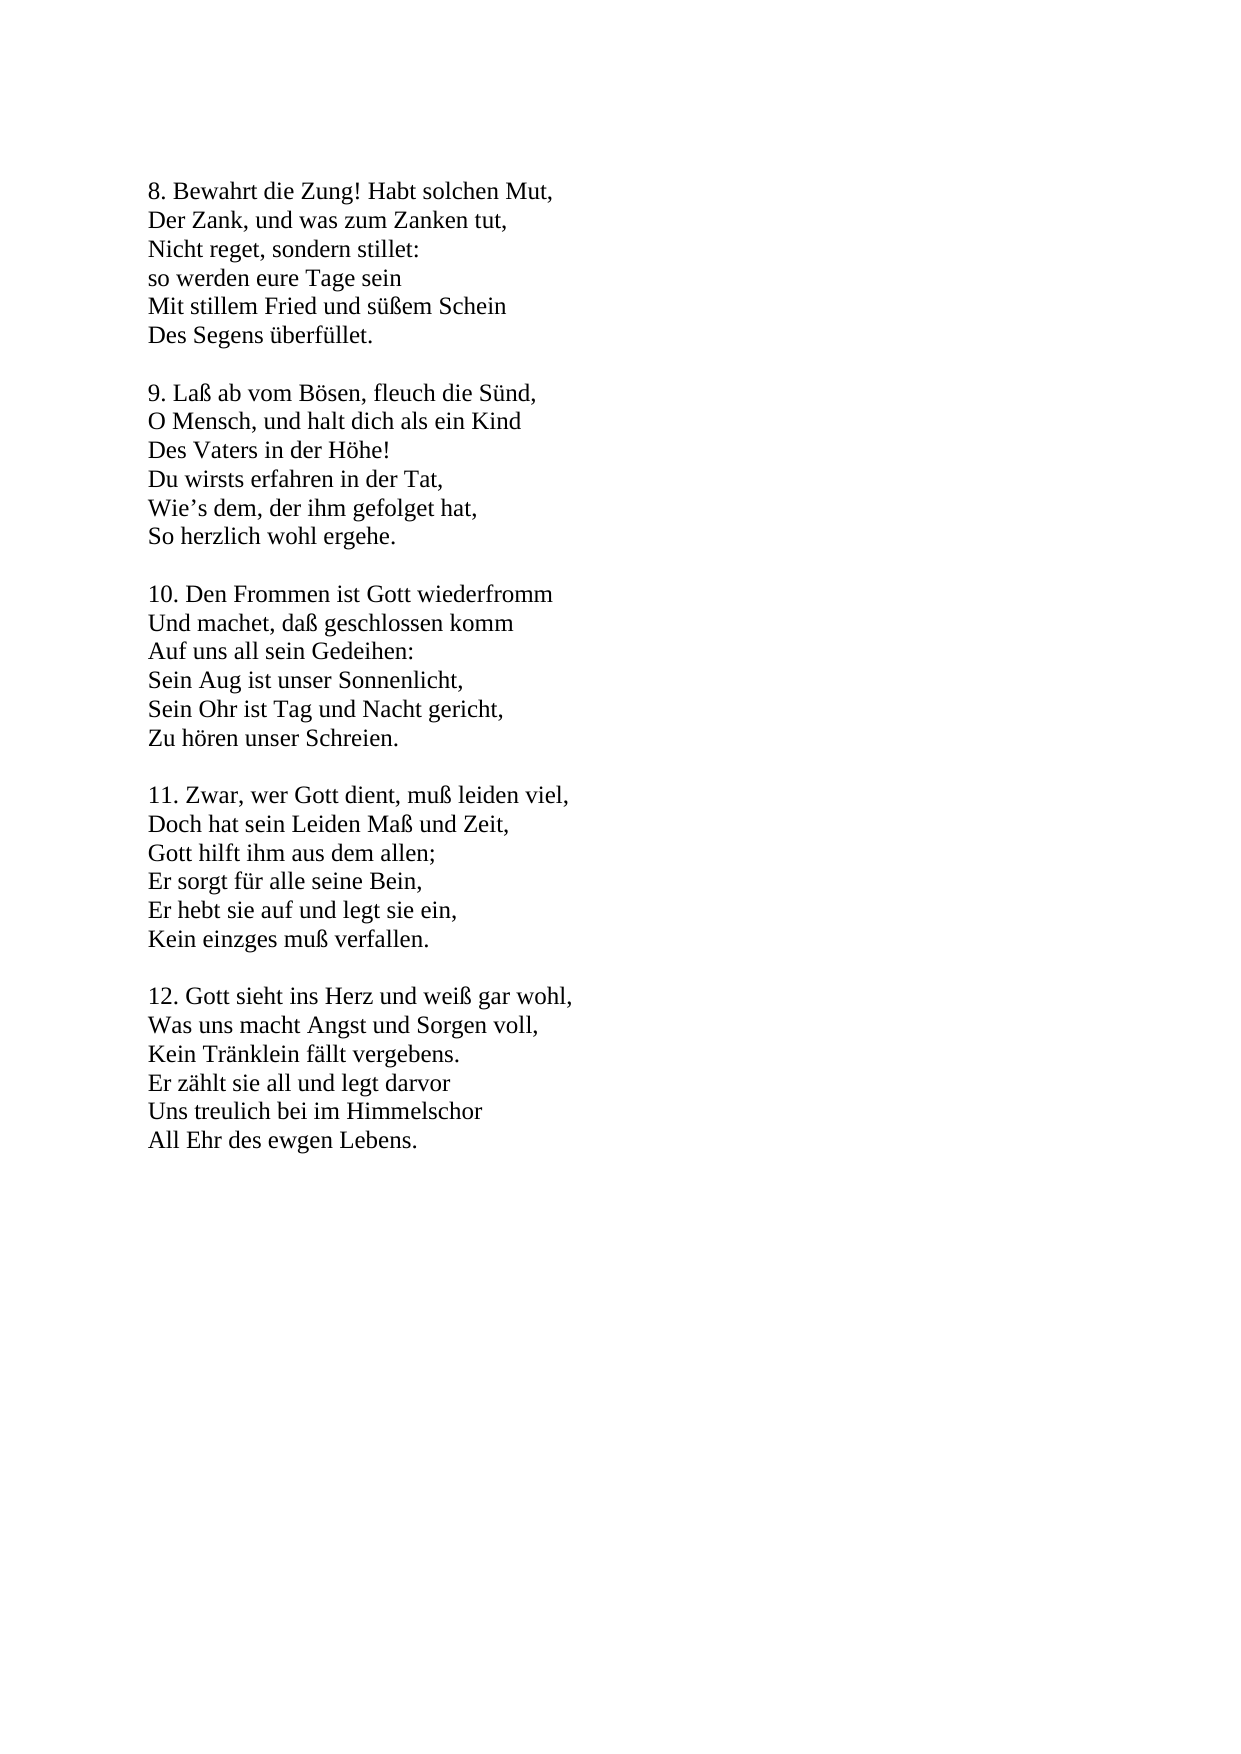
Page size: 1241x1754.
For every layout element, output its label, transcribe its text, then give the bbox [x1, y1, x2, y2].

text so werden eure Tage sein [148, 263, 1093, 291]
text O Mensch, und halt dich als ein Kind [148, 406, 1093, 435]
text Was uns macht Angst und Sorgen voll, [148, 1010, 1093, 1039]
text Sein Aug ist unser Sonnenlicht, [148, 665, 1093, 694]
text Kein einzges muß verfallen. [148, 924, 1093, 953]
text Mit stillem Fried und süßem Schein [148, 291, 1093, 320]
text Kein Tränklein fällt vergebens. [148, 1039, 1093, 1068]
text Er zählt sie all und legt darvor [148, 1068, 1093, 1096]
text Sein Ohr ist Tag und Nacht gericht, [148, 694, 1093, 723]
text Zu hören unser Schreien. [148, 723, 1093, 751]
text Uns treulich bei im Himmelschor [148, 1096, 1093, 1125]
text 12. Gott sieht ins Herz und weiß gar wohl, [148, 981, 1093, 1010]
text 8. Bewahrt die Zung! Habt solchen Mut, [148, 176, 1093, 205]
text Des Vaters in der Höhe! [148, 435, 1093, 464]
text Du wirsts erfahren in der Tat, [148, 464, 1093, 493]
text Auf uns all sein Gedeihen: [148, 636, 1093, 665]
text Gott hilft ihm aus dem allen; [148, 838, 1093, 866]
text Er hebt sie auf und legt sie ein, [148, 895, 1093, 924]
text Wie’s dem, der ihm gefolget hat, [148, 493, 1093, 521]
text All Ehr des ewgen Lebens. [148, 1125, 1093, 1154]
text Er sorgt für alle seine Bein, [148, 866, 1093, 895]
text Der Zank, und was zum Zanken tut, [148, 205, 1093, 234]
text 11. Zwar, wer Gott dient, muß leiden viel, [148, 780, 1093, 809]
text 10. Den Frommen ist Gott wiederfromm [148, 579, 1093, 608]
text 9. Laß ab vom Bösen, fleuch die Sünd, [148, 378, 1093, 406]
text Des Segens überfüllet. [148, 320, 1093, 349]
text Nicht reget, sondern stillet: [148, 234, 1093, 263]
text So herzlich wohl ergehe. [148, 521, 1093, 550]
text Doch hat sein Leiden Maß und Zeit, [148, 809, 1093, 838]
text Und machet, daß geschlossen komm [148, 608, 1093, 636]
